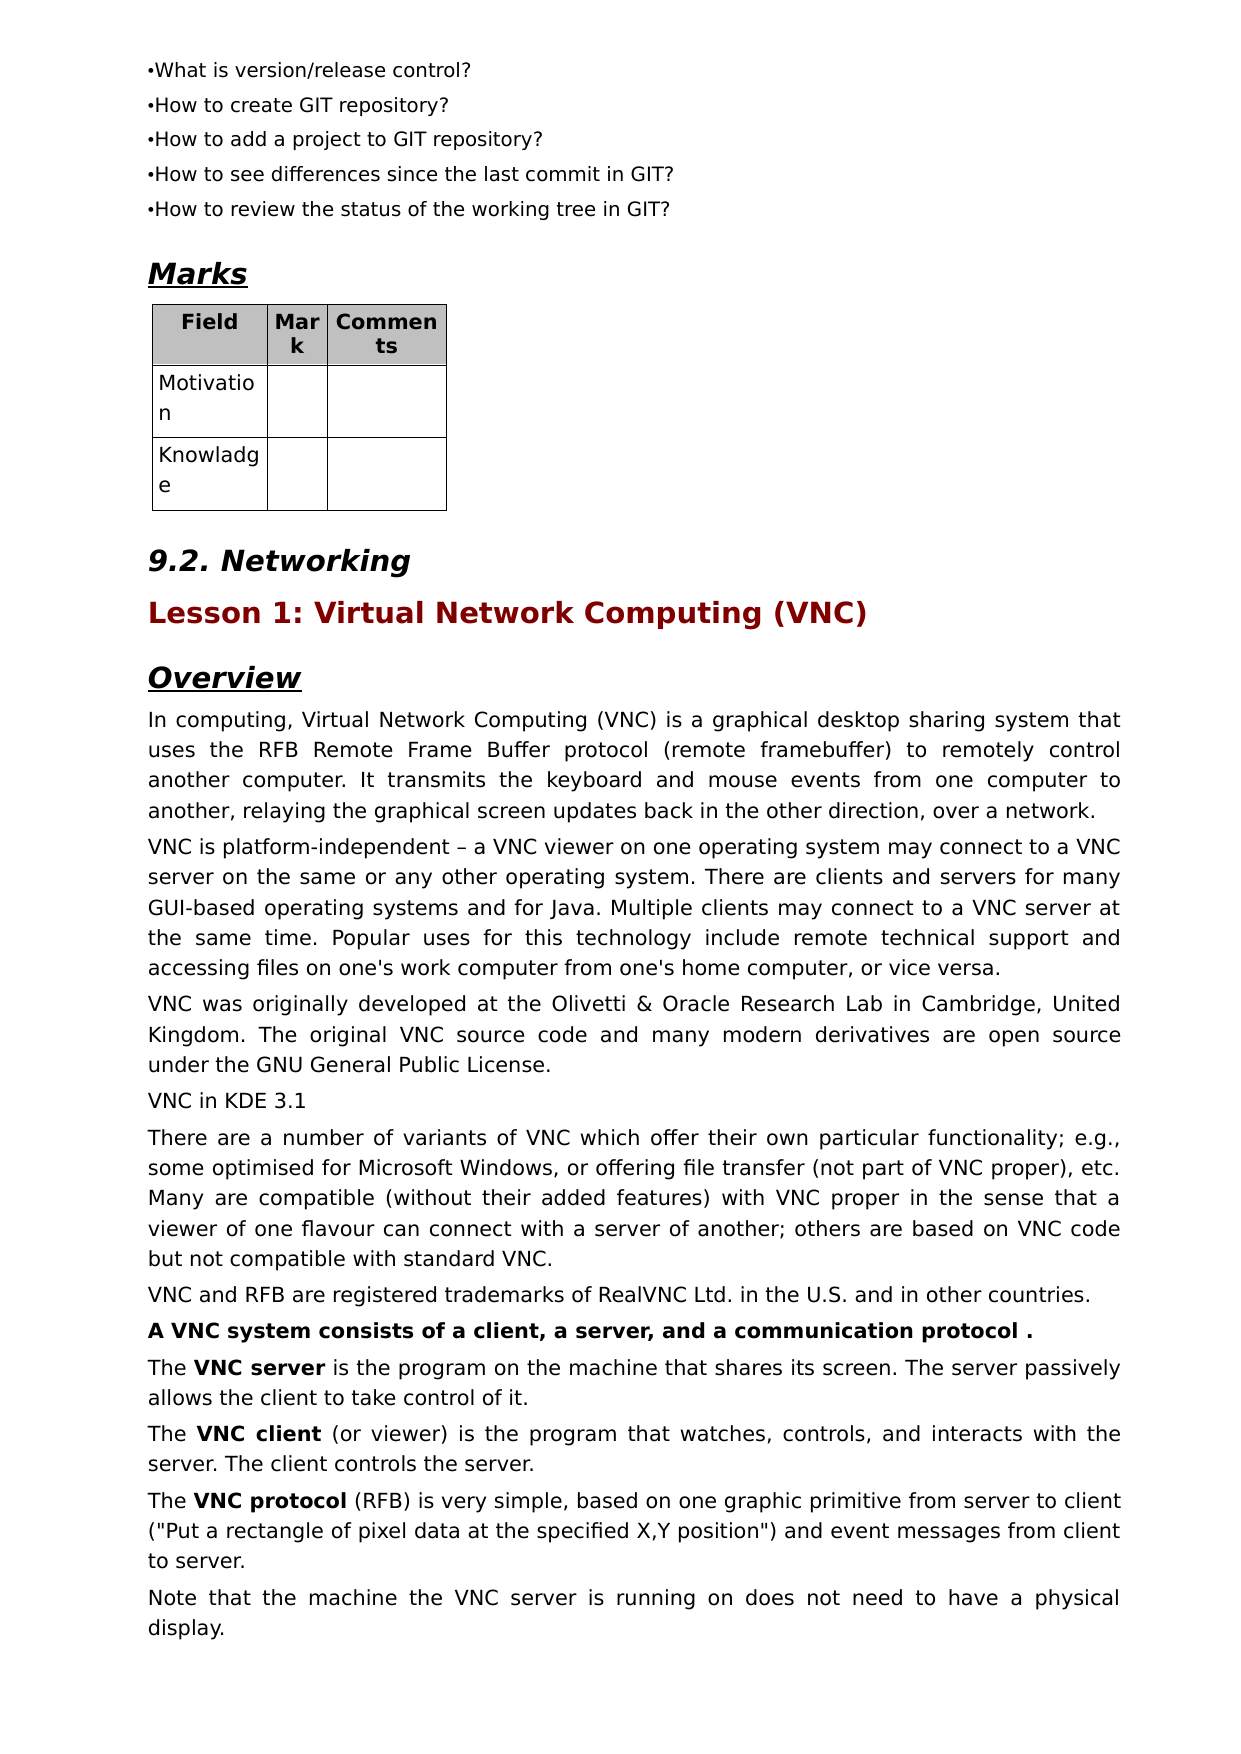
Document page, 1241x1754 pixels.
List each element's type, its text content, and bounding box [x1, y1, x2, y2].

text Note that the machine the VNC server is running on does not need to have a physical display. [148, 1586, 1122, 1640]
subtitle Virtual Network Computing (VNC) [148, 596, 1122, 630]
list What is version/release control? [148, 59, 1122, 82]
list How to create GIT repository? [148, 94, 1122, 117]
text A VNC system consists of a client, a server, and a communication protocol . [148, 1319, 1122, 1344]
list How to add a project to GIT repository? [148, 128, 1122, 151]
list How to review the status of the working tree in GIT? [148, 198, 1122, 221]
text The VNC client (or viewer) is the program that watches, controls, and interacts with the server. The client controls the server. [148, 1422, 1122, 1477]
table_cell Knowladge [153, 438, 267, 509]
text The VNC server is the program on the machine that shares its screen. The server passively allows the client to take control of it. [148, 1356, 1122, 1410]
subtitle Networking [148, 545, 1122, 579]
subtitle Marks [148, 257, 1122, 291]
table_header Field [153, 305, 267, 364]
list How to see differences since the last commit in GIT? [148, 163, 1122, 186]
text In computing, Virtual Network Computing (VNC) is a graphical desktop sharing system that uses the RFB Remote Frame Buffer protocol (remote framebuffer) to remotely control another computer. It transmits the keyboard and mouse events from one computer to another, relaying the graphical screen updates back in the other direction, over a network. [148, 708, 1122, 823]
table_header Comments [328, 305, 446, 364]
table_cell [328, 366, 446, 437]
table_cell [268, 438, 327, 509]
text VNC and RFB are registered trademarks of RealVNC Ltd. in the U.S. and in other countries. [148, 1283, 1122, 1307]
table_cell Motivation [153, 366, 267, 437]
table_header Mark [268, 305, 327, 364]
text VNC in KDE 3.1 [148, 1089, 1122, 1114]
table_cell [268, 366, 327, 437]
text The VNC protocol (RFB) is very simple, based on one graphic primitive from server to client ("Put a rectangle of pixel data at the specified X,Y position") and event messages from client to server. [148, 1489, 1122, 1574]
table_cell [328, 438, 446, 509]
text There are a number of variants of VNC which offer their own particular functionality; e.g., some optimised for Microsoft Windows, or offering file transfer (not part of VNC proper), etc. Many are compatible (without their added features) with VNC proper in the sense that a viewer of one flavour can connect with a server of another; others are based on VNC code but not compatible with standard VNC. [148, 1126, 1122, 1271]
text VNC is platform-independent – a VNC viewer on one operating system may connect to a VNC server on the same or any other operating system. There are clients and servers for many GUI-based operating systems and for Java. Multiple clients may connect to a VNC server at the same time. Popular uses for this technology include remote technical support and accessing files on one's work computer from one's home computer, or vice versa. [148, 835, 1122, 981]
text VNC was originally developed at the Olivetti & Oracle Research Lab in Cambridge, United Kingdom. The original VNC source code and many modern derivatives are open source under the GNU General Public License. [148, 992, 1122, 1077]
subtitle Overview [148, 661, 1122, 695]
